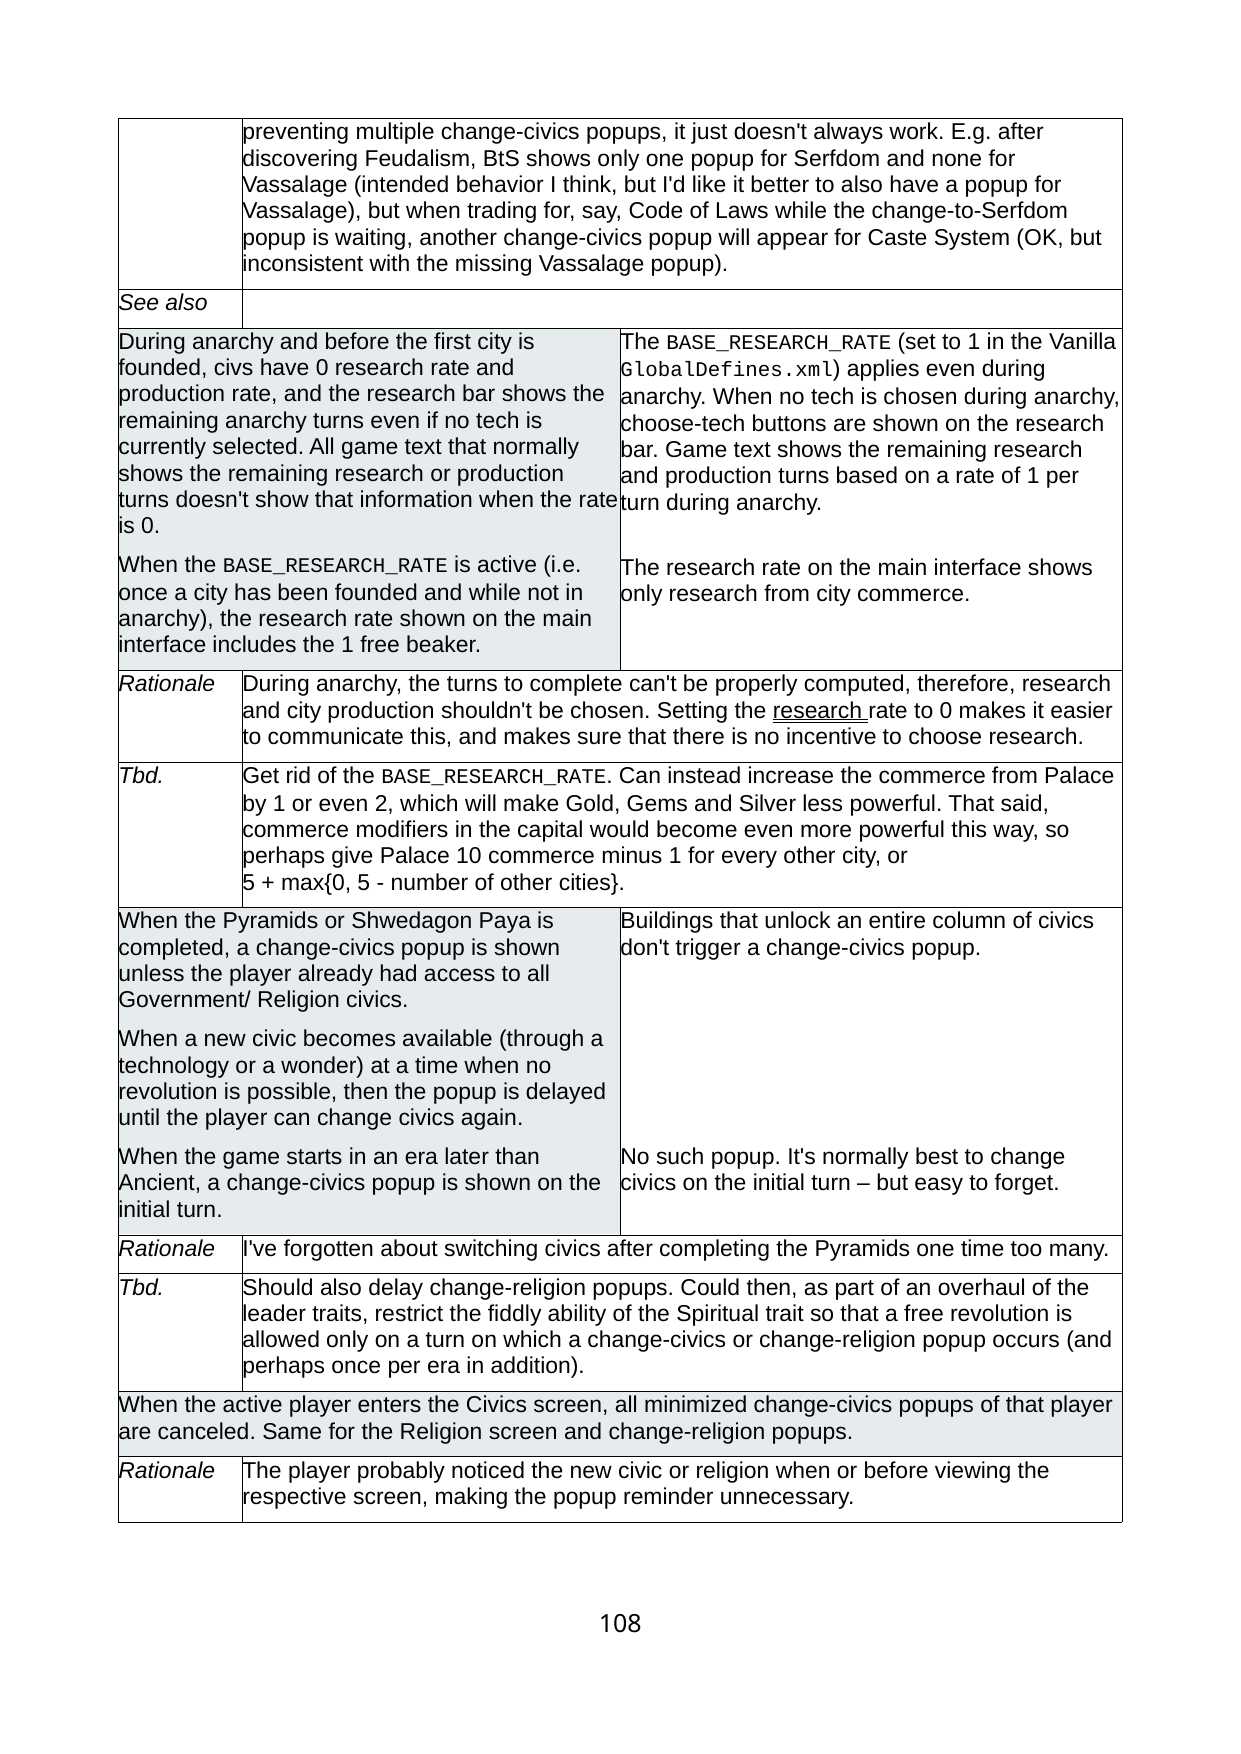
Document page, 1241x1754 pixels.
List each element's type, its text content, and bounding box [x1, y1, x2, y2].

table_cell The player probably noticed the new civic or religion when or before viewing the respective screen, making the popup reminder unnecessary. [243, 1457, 1122, 1522]
table_cell Tbd. [119, 1274, 242, 1391]
table_cell Tbd. [119, 763, 242, 907]
table_cell When the Pyramids or Shwedagon Paya is completed, a change-civics popup is shown unless the player already had access to all Government/ Religion civics. When a new civic becomes available (through a technology or a wonder) at a time when no revolution is possible, then the popup is delayed until the player can change civics again. When the game starts in an era later than Ancient, a change-civics popup is shown on the initial turn. [119, 908, 620, 1234]
table_cell During anarchy and before the first city is founded, civs have 0 research rate and production rate, and the research bar shows the remaining anarchy turns even if no tech is currently selected. All game text that normally shows the remaining research or production turns doesn't show that information when the rate is 0. When the BASE_RESEARCH_RATE is active (i.e. once a city has been founded and while not in anarchy), the research rate shown on the main interface includes the 1 free beaker. [119, 329, 620, 670]
table_cell During anarchy, the turns to complete can't be properly computed, therefore, research and city production shouldn't be chosen. Setting the research rate to 0 makes it easier to communicate this, and makes sure that there is no incentive to choose research. [243, 671, 1122, 762]
table_cell Buildings that unlock an entire column of civics don't trigger a change-civics popup. No such popup. It's normally best to change civics on the initial turn – but easy to forget. [621, 908, 1122, 1234]
table_cell Should also delay change-religion popups. Could then, as part of an overhaul of the leader traits, restrict the fiddly ability of the Spiritual trait so that a free revolution is allowed only on a turn on which a change-civics or change-religion popup occurs (and perhaps once per era in addition). [243, 1274, 1122, 1391]
table_cell Get rid of the BASE_RESEARCH_RATE. Can instead increase the commerce from Palace by 1 or even 2, which will make Gold, Gems and Silver less powerful. That said, commerce modifiers in the capital would become even more powerful this way, so perhaps give Palace 10 commerce minus 1 for every other city, or 5 + max{0, 5 - number of other cities}. [243, 763, 1122, 907]
table_cell [243, 290, 1122, 328]
table_cell preventing multiple change-civics popups, it just doesn't always work. E.g. after discovering Feudalism, BtS shows only one popup for Serfdom and none for Vassalage (intended behavior I think, but I'd like it better to also have a popup for Vassalage), but when trading for, say, Code of Laws while the change-to-Serfdom popup is waiting, another change-civics popup will appear for Caste System (OK, but inconsistent with the missing Vassalage popup). [243, 119, 1122, 289]
table_cell When the active player enters the Civics screen, all minimized change-civics popups of that player are canceled. Same for the Religion screen and change-religion popups. [119, 1392, 1122, 1456]
table_cell [119, 119, 242, 289]
table_cell See also [119, 290, 242, 328]
table_cell Rationale [119, 671, 242, 762]
table_cell Rationale [119, 1236, 242, 1273]
table_cell The BASE_RESEARCH_RATE (set to 1 in the Vanilla GlobalDefines.xml) applies even during anarchy. When no tech is chosen during anarchy, choose-tech buttons are shown on the research bar. Game text shows the remaining research and production turns based on a rate of 1 per turn during anarchy. The research rate on the main interface shows only research from city commerce. [621, 329, 1122, 670]
table_cell I've forgotten about switching civics after completing the Pyramids one time too many. [243, 1236, 1122, 1273]
table_cell Rationale [119, 1457, 242, 1522]
